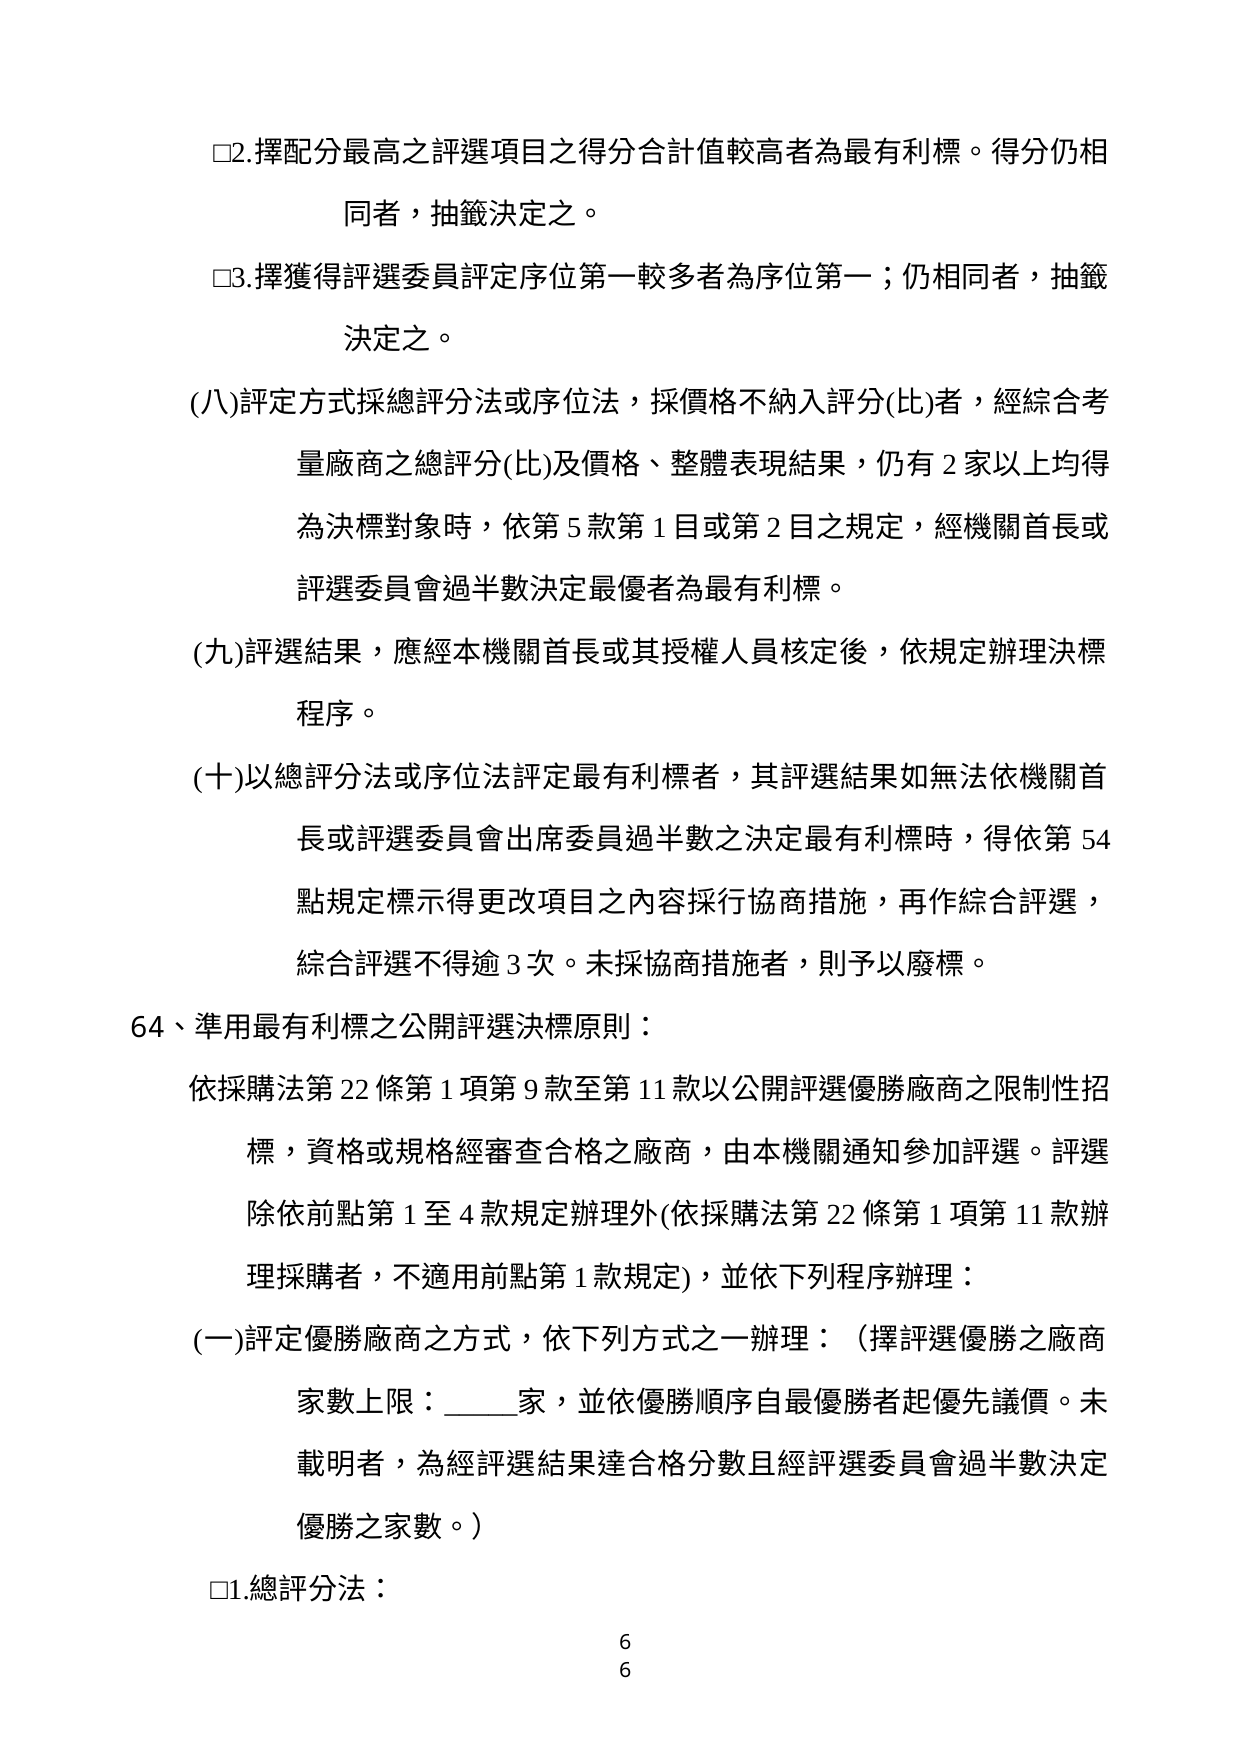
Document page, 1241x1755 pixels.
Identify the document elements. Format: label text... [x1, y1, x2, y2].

text □1.總評分法： [130, 1545, 1110, 1608]
text (一)評定優勝廠商之方式，依下列方式之一辦理：（擇評選優勝之廠商家數上限：_____家，並依優勝順序自最優勝者起優先議價。未載明者，為經評選結果達合格分數且經評選委員會過半數決定優勝之家數。） [130, 1295, 1110, 1545]
list 準用最有利標之公開評選決標原則： [130, 983, 1110, 1045]
text (十)以總評分法或序位法評定最有利標者，其評選結果如無法依機關首長或評選委員會出席委員過半數之決定最有利標時，得依第54點規定標示得更改項目之內容採行協商措施，再作綜合評選，綜合評選不得逾3次。未採協商措施者，則予以廢標。 [130, 733, 1110, 983]
text 依採購法第22條第1項第9款至第11款以公開評選優勝廠商之限制性招標，資格或規格經審查合格之廠商，由本機關通知參加評選。評選除依前點第1至4款規定辦理外(依採購法第22條第1項第11款辦理採購者，不適用前點第1款規定)，並依下列程序辦理： [130, 1045, 1110, 1295]
text □3.擇獲得評選委員評定序位第一較多者為序位第一；仍相同者，抽籤決定之。 [130, 233, 1110, 358]
text □2.擇配分最高之評選項目之得分合計值較高者為最有利標。得分仍相同者，抽籤決定之。 [130, 108, 1110, 233]
text (九)評選結果，應經本機關首長或其授權人員核定後，依規定辦理決標程序。 [130, 608, 1110, 733]
text (八)評定方式採總評分法或序位法，採價格不納入評分(比)者，經綜合考量廠商之總評分(比)及價格、整體表現結果，仍有2家以上均得為決標對象時，依第5款第1目或第2目之規定，經機關首長或評選委員會過半數決定最優者為最有利標。 [130, 358, 1110, 608]
